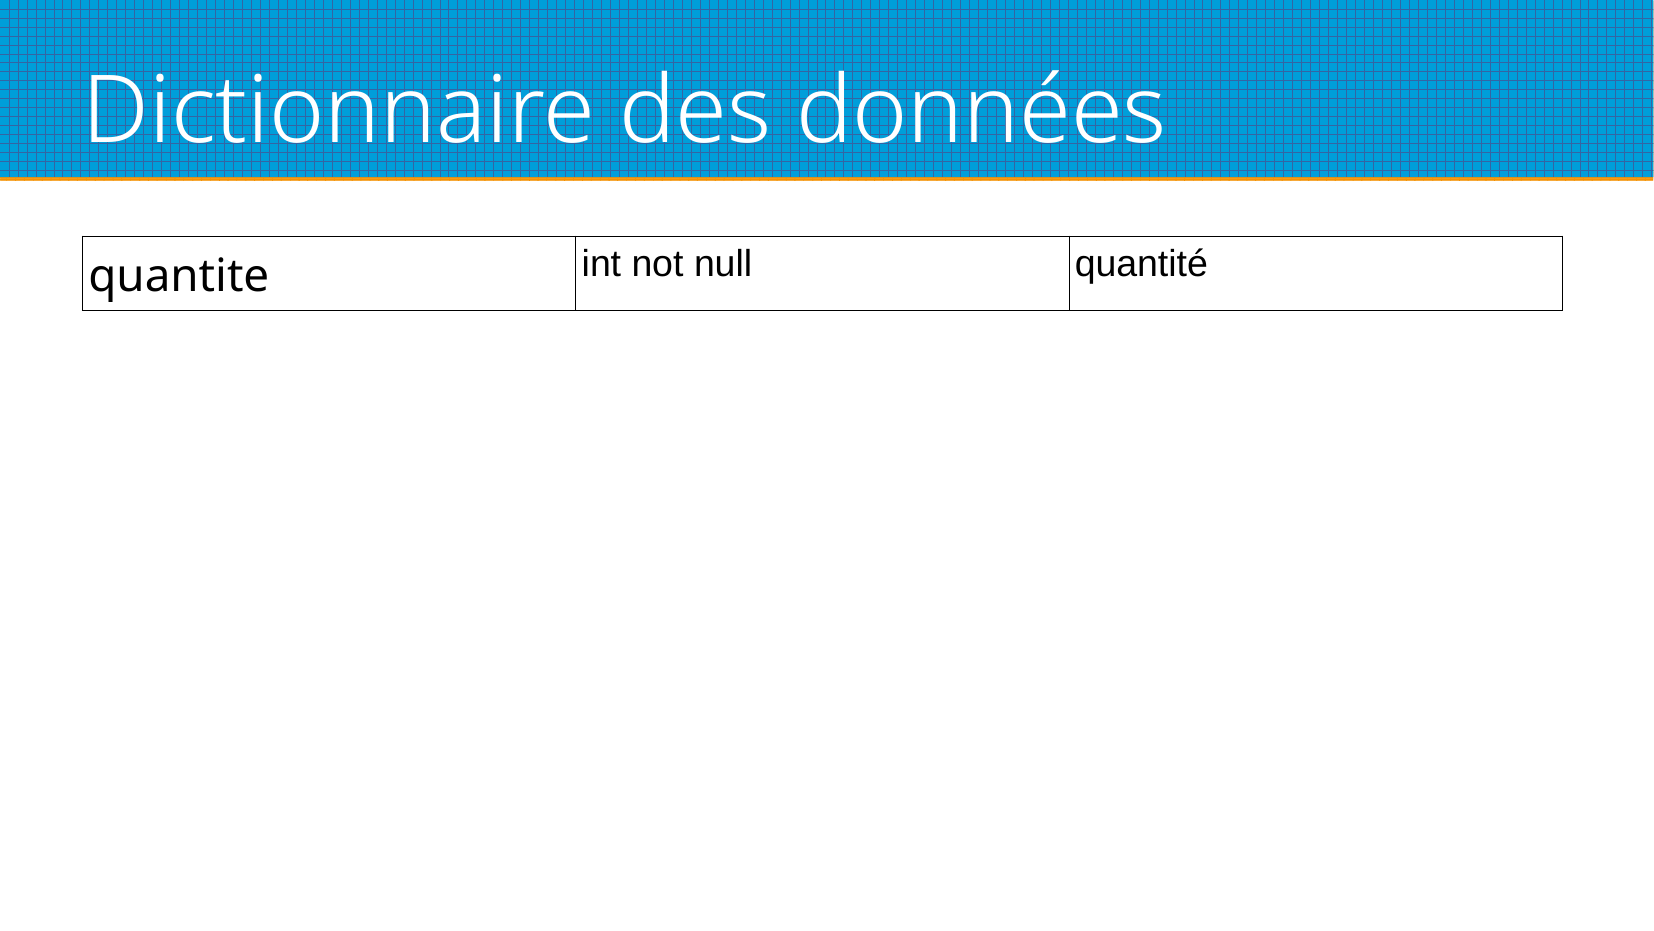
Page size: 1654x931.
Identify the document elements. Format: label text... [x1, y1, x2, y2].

title Dictionnaire des données [82, 14, 1571, 171]
table_header quantité [1070, 237, 1562, 310]
table_header int not null [576, 237, 1069, 310]
table_header quantite [83, 237, 575, 310]
